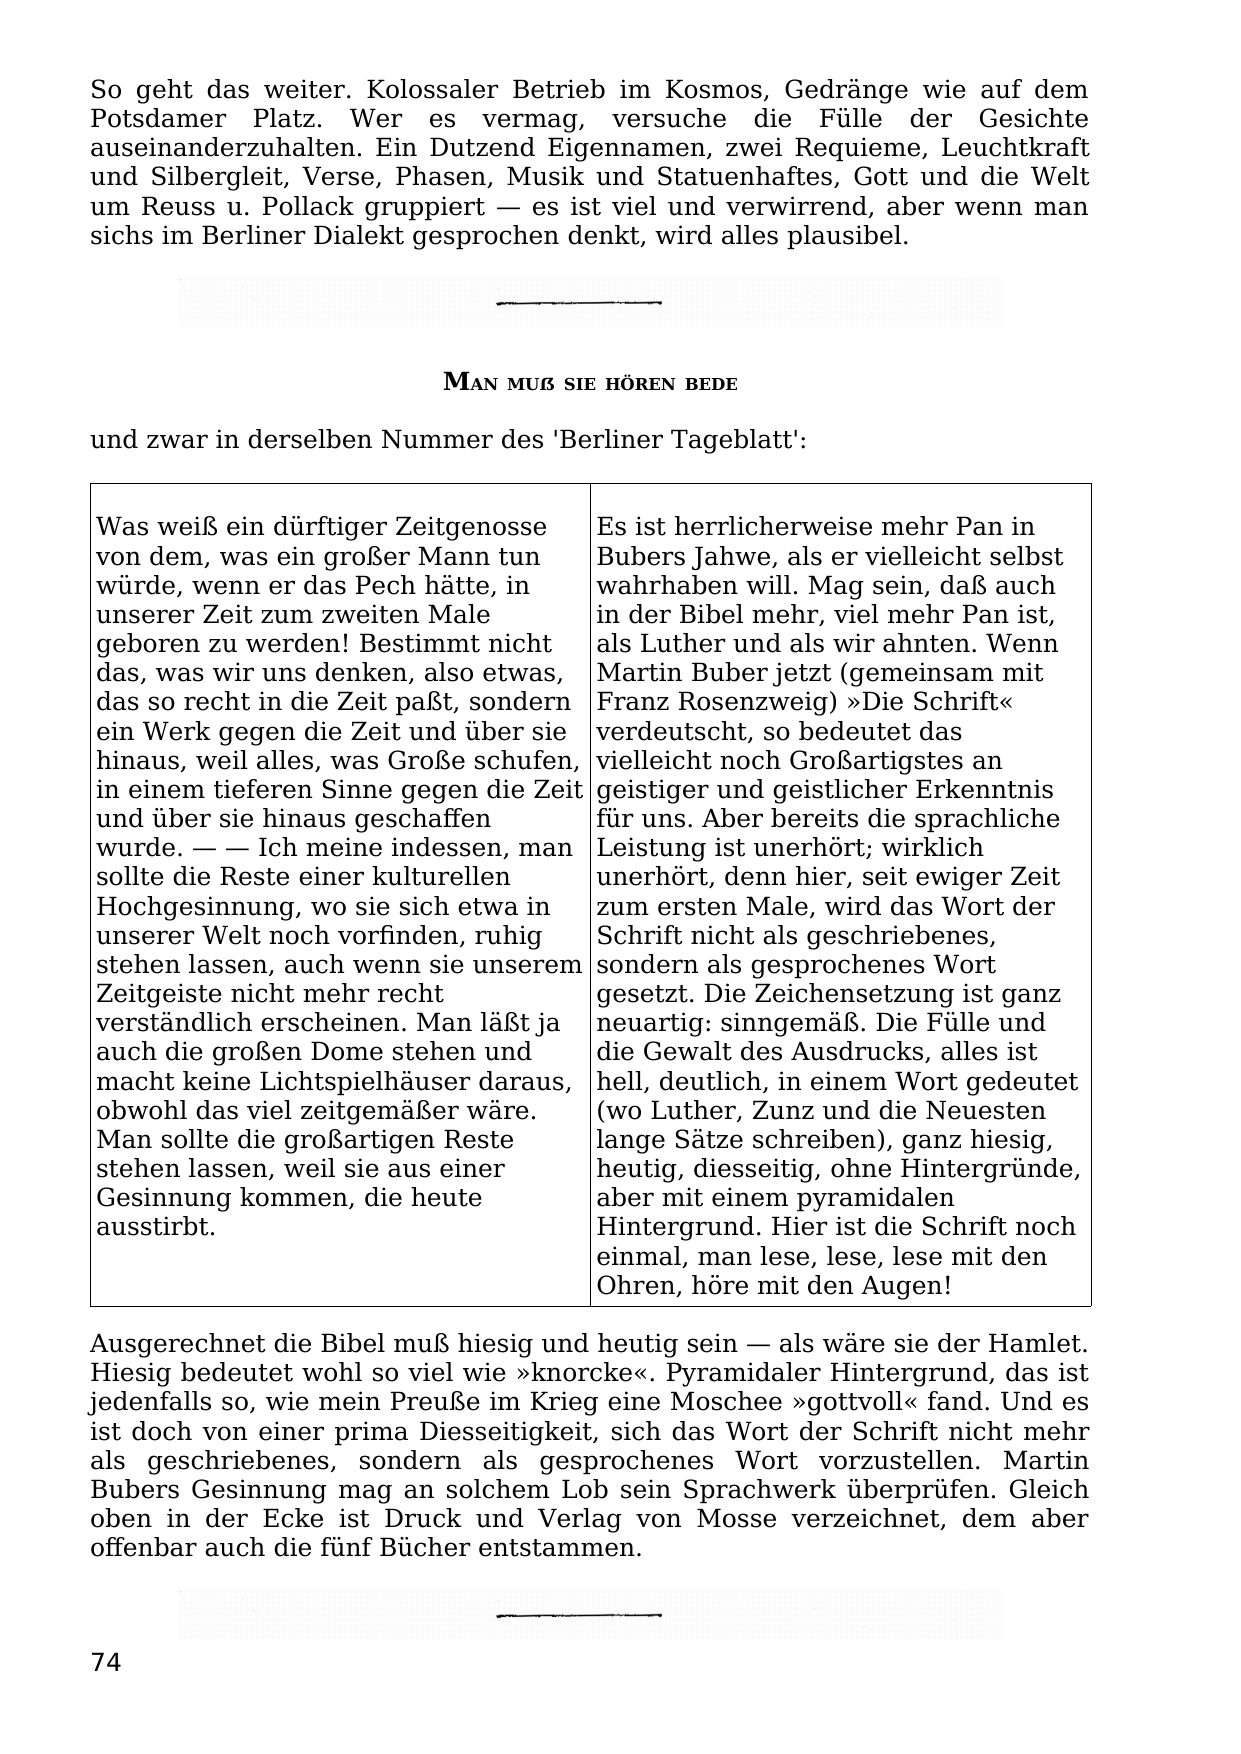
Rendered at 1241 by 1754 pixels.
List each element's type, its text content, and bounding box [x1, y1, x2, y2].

text Man muß sie hören bede [90, 364, 1091, 396]
text Ausgerechnet die Bibel muß hiesig und heutig sein — als wäre sie der Hamlet. Hiesig bedeutet wohl so viel wie »knorcke«. Pyramidaler Hintergrund, das ist jedenfalls so, wie mein Preuße im Krieg eine Moschee »gottvoll« fand. Und es ist doch von einer prima Diesseitigkeit, sich das Wort der Schrift nicht mehr als geschriebenes, sondern als gesprochenes Wort vorzustellen. Martin Bubers Gesinnung mag an solchem Lob sein Sprachwerk überprüfen. Gleich oben in der Ecke ist Druck und Verlag von Mosse verzeichnet, dem aber offenbar auch die fünf Bücher entstammen. [90, 1307, 1091, 1562]
table_header Was weiß ein dürftiger Zeitgenosse von dem, was ein großer Mann tun würde, wenn er das Pech hätte, in unserer Zeit zum zweiten Male geboren zu werden! Bestimmt nicht das, was wir uns denken, also etwas, das so recht in die Zeit paßt, sondern ein Werk gegen die Zeit und über sie hinaus, weil alles, was Große schufen, in einem tieferen Sinne gegen die Zeit und über sie hinaus geschaffen wurde. — — Ich meine indessen, man sollte die Reste einer kulturellen Hochgesinnung, wo sie sich etwa in unserer Welt noch vorfinden, ruhig stehen lassen, auch wenn sie unserem Zeitgeiste nicht mehr recht verständlich erscheinen. Man läßt ja auch die großen Dome stehen und macht keine Lichtspielhäuser daraus, obwohl das viel zeitgemäßer wäre. Man sollte die großartigen Reste stehen lassen, weil sie aus einer Gesinnung kommen, die heute ausstirbt. [91, 484, 590, 1306]
picture [177, 1588, 1003, 1640]
text So geht das weiter. Kolossaler Betrieb im Kosmos, Gedränge wie auf dem Potsdamer Platz. Wer es vermag, versuche die Fülle der Gesichte auseinanderzuhalten. Ein Dutzend Eigennamen, zwei Requieme, Leuchtkraft und Silbergleit, Verse, Phasen, Musik und Statuenhaftes, Gott und die Welt um Reuss u. Pollack gruppiert — es ist viel und verwirrend, aber wenn man sichs im Berliner Dialekt gesprochen denkt, wird alles plausibel. [90, 75, 1091, 250]
table_header Es ist herrlicherweise mehr Pan in Bubers Jahwe, als er vielleicht selbst wahrhaben will. Mag sein, daß auch in der Bibel mehr, viel mehr Pan ist, als Luther und als wir ahnten. Wenn Martin Buber jetzt (gemeinsam mit Franz Rosenzweig) »Die Schrift« verdeutscht, so bedeutet das vielleicht noch Großartigstes an geistiger und geistlicher Erkenntnis für uns. Aber bereits die sprachliche Leistung ist unerhört; wirklich unerhört, denn hier, seit ewiger Zeit zum ersten Male, wird das Wort der Schrift nicht als geschriebenes, sondern als gesprochenes Wort gesetzt. Die Zeichensetzung ist ganz neuartig: sinngemäß. Die Fülle und die Gewalt des Ausdrucks, alles ist hell, deutlich, in einem Wort gedeutet (wo Luther, Zunz und die Neuesten lange Sätze schreiben), ganz hiesig, heutig, diesseitig, ohne Hintergründe, aber mit einem pyramidalen Hintergrund. Hier ist die Schrift noch einmal, man lese, lese, lese mit den Ohren, höre mit den Augen! [591, 484, 1091, 1306]
text und zwar in derselben Nummer des 'Berliner Tageblatt': [90, 425, 1091, 454]
picture [177, 276, 1003, 327]
